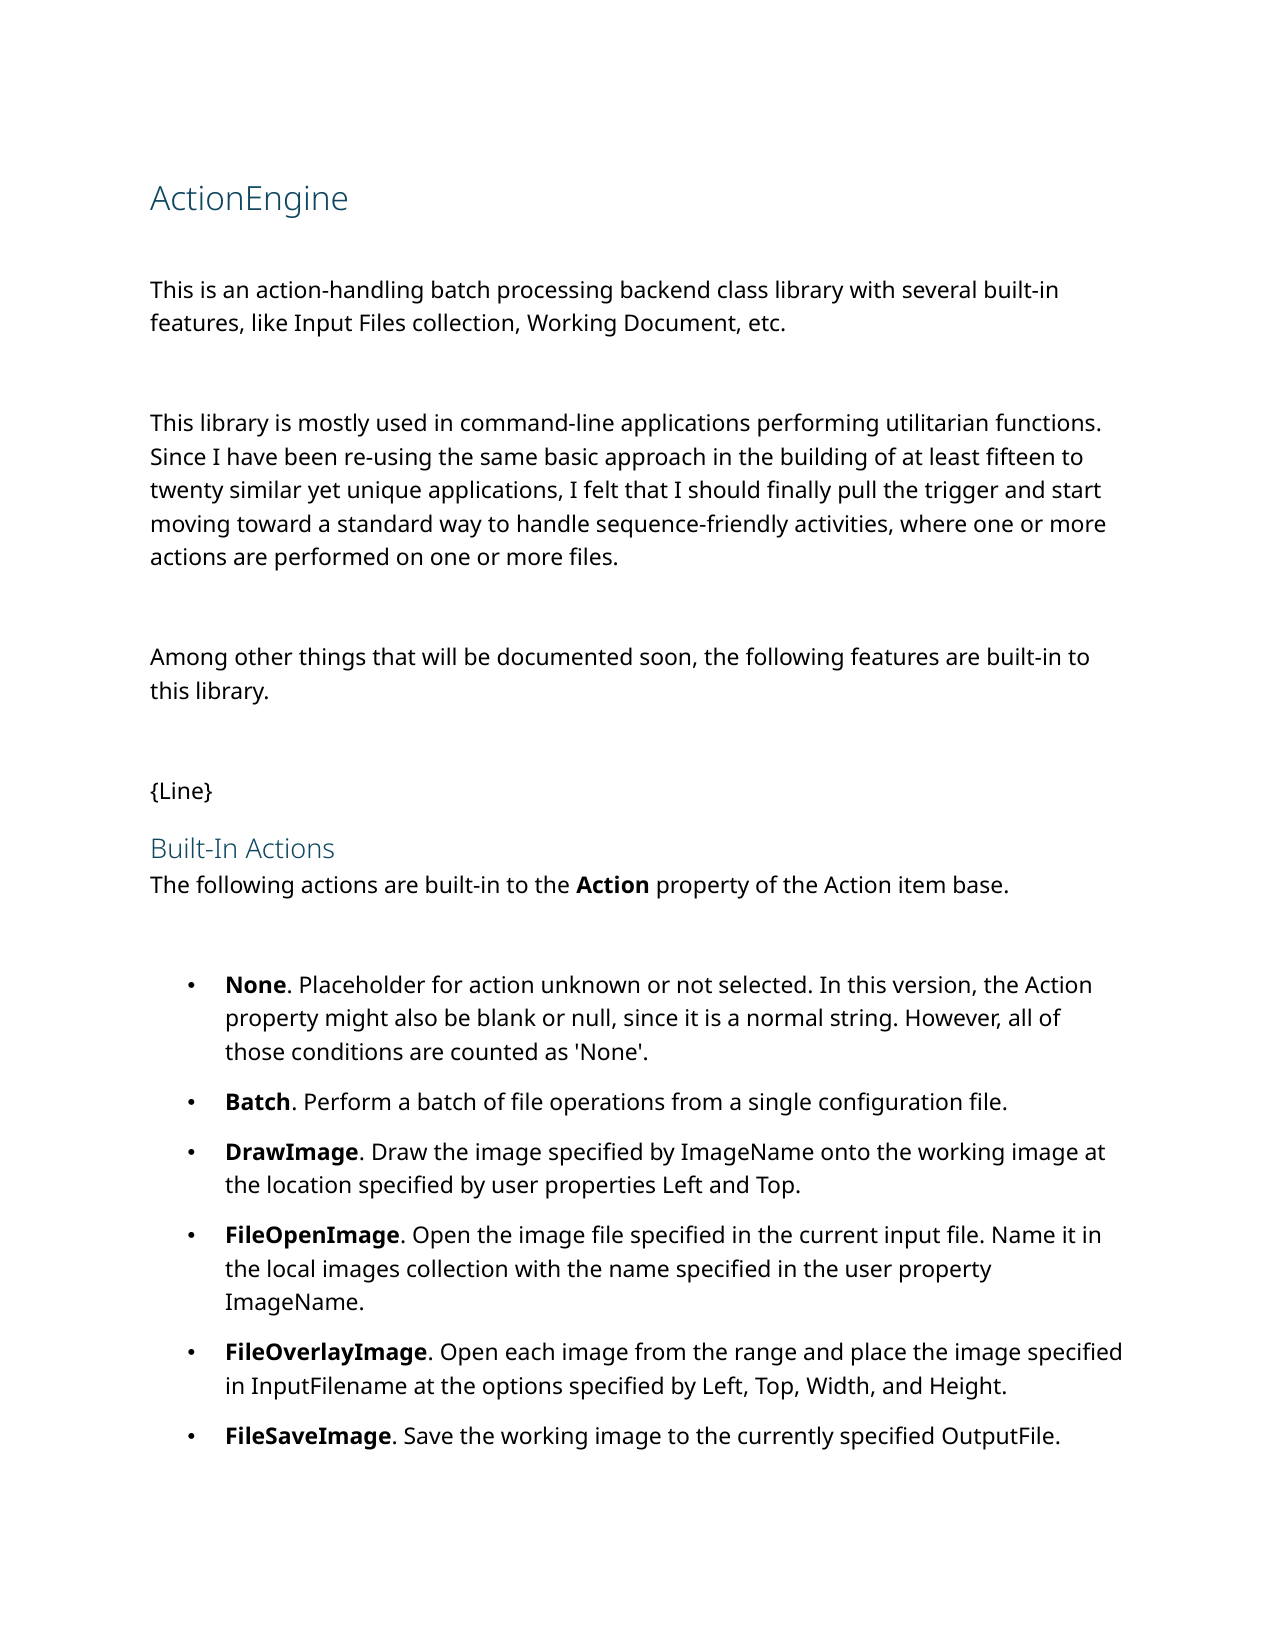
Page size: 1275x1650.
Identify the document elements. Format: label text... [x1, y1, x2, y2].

text {Line} [150, 775, 1125, 806]
list None. Placeholder for action unknown or not selected. In this version, the Action property might also be blank or null, since it is a normal string. However, all of those conditions are counted as 'None'. [187, 969, 1125, 1067]
text This is an action-handling batch processing backend class library with several built-in features, like Input Files collection, Working Document, etc. [150, 274, 1125, 338]
text The following actions are built-in to the Action property of the Action item base. [150, 868, 1125, 900]
list FileOverlayImage. Open each image from the range and place the image specified in InputFilename at the options specified by Left, Top, Width, and Height. [187, 1336, 1125, 1401]
list FileSaveImage. Save the working image to the currently specified OutputFile. [187, 1420, 1125, 1451]
subtitle ActionEngine [150, 175, 1125, 220]
text This library is mostly used in command-line applications performing utilitarian functions. Since I have been re-using the same basic approach in the building of at least fifteen to twenty similar yet unique applications, I felt that I should finally pull the trigger and start moving toward a standard way to handle sequence-friendly activities, where one or more actions are performed on one or more files. [150, 407, 1125, 572]
list Batch. Perform a batch of file operations from a single configuration file. [187, 1086, 1125, 1117]
subtitle Built-In Actions [150, 829, 1125, 866]
text Among other things that will be documented soon, the following features are built-in to this library. [150, 641, 1125, 706]
list FileOpenImage. Open the image file specified in the current input file. Name it in the local images collection with the name specified in the user property ImageName. [187, 1219, 1125, 1317]
list DrawImage. Draw the image specified by ImageName onto the working image at the location specified by user properties Left and Top. [187, 1136, 1125, 1201]
